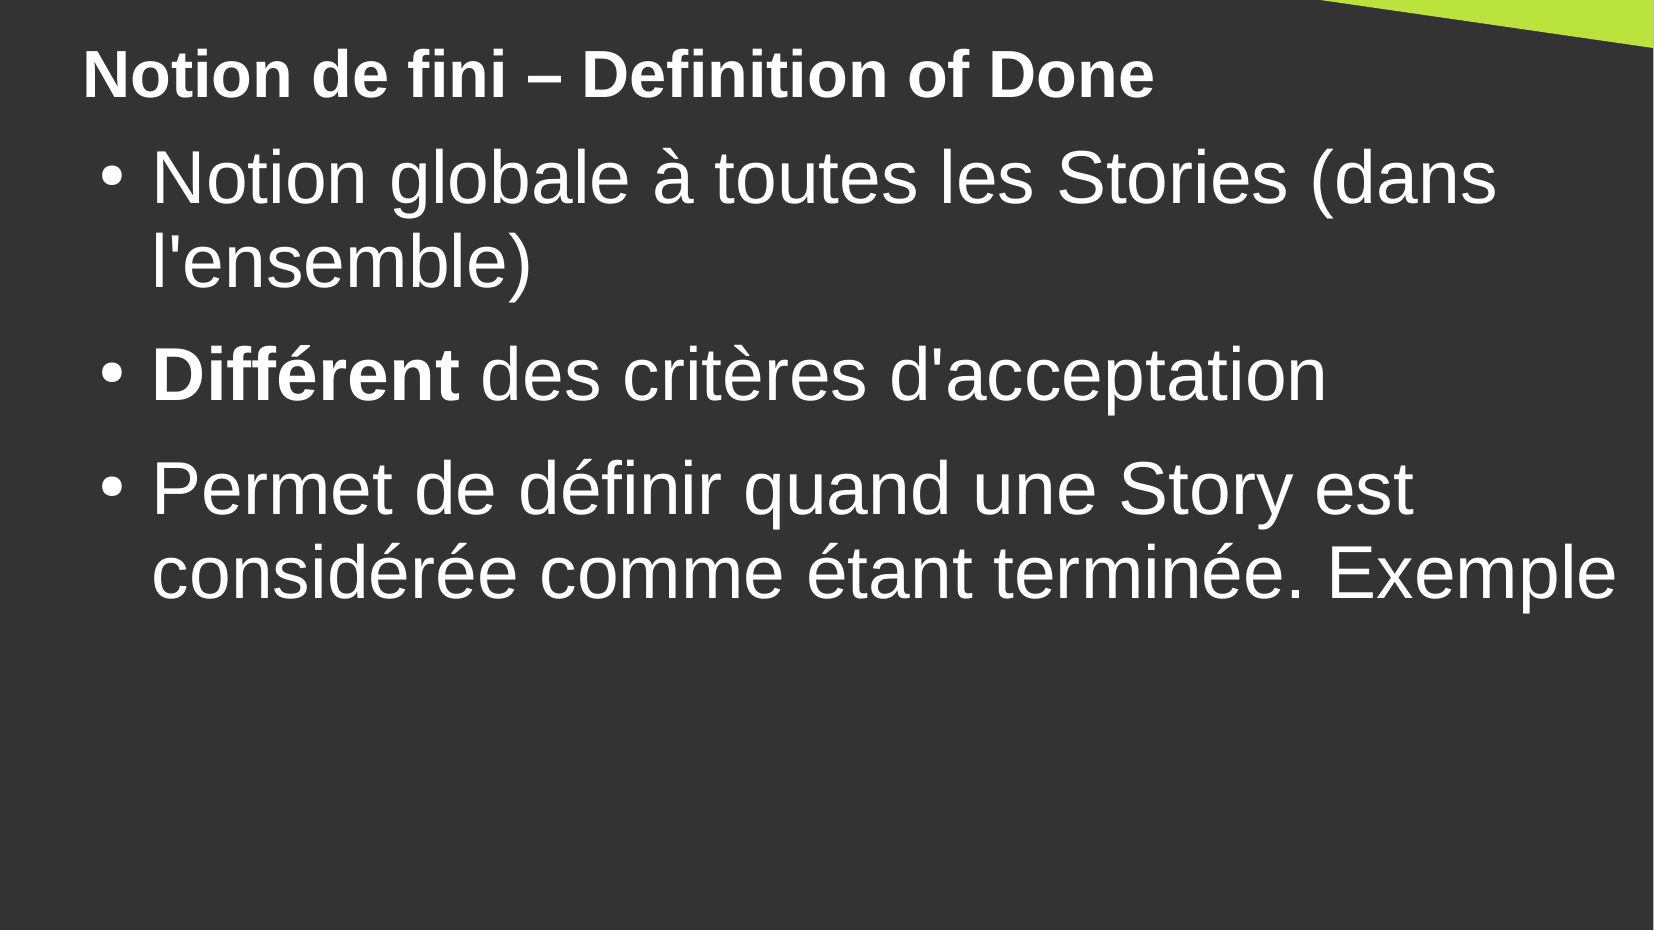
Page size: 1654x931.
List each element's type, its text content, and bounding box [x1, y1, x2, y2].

title Notion de fini – Definition of Done [82, 37, 1571, 122]
list Notion globale à toutes les Stories (dans l'ensemble) Différent des critères d'acceptation Permet de définir quand une Story est considérée comme étant terminée. Exemple [80, 135, 1620, 777]
text_box [1320, 0, 1654, 49]
